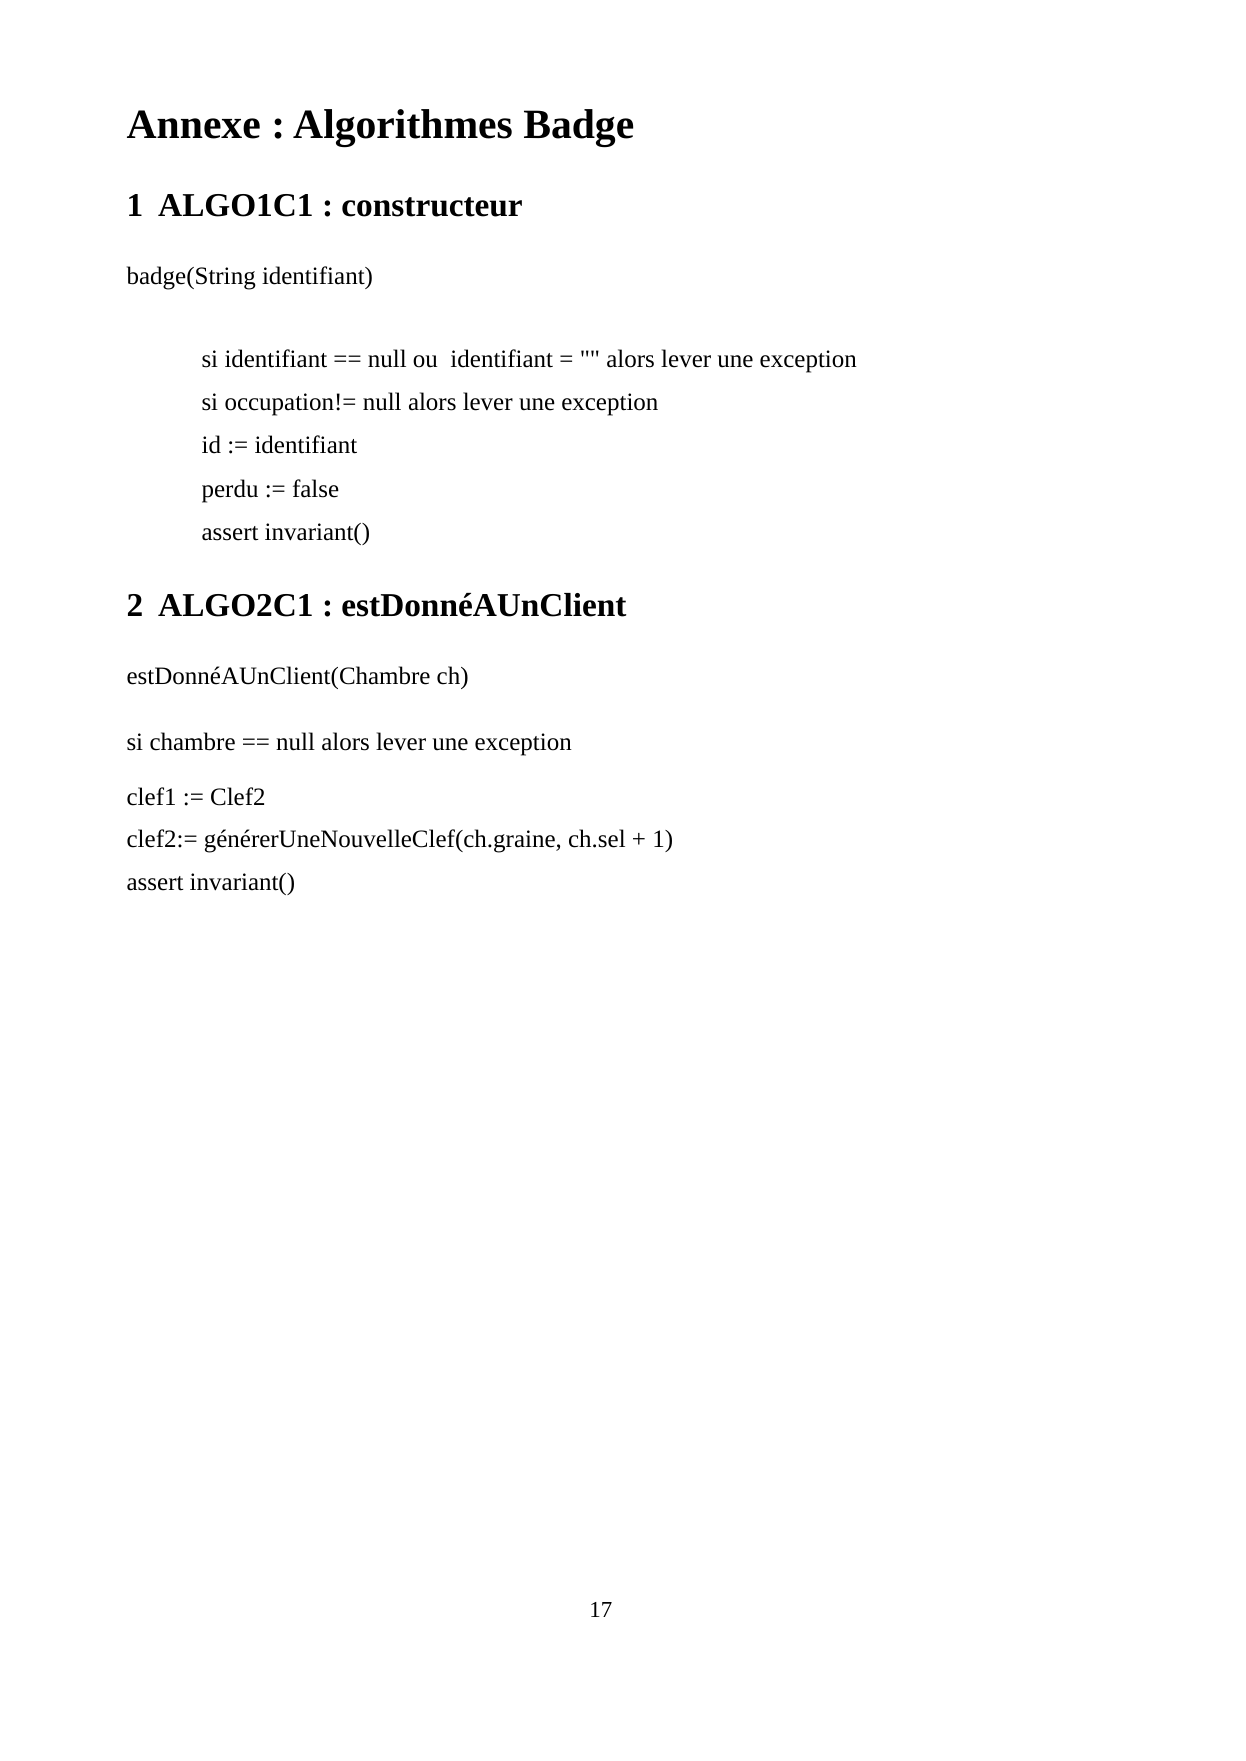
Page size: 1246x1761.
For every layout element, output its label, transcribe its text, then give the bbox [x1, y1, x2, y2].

subtitle Annexe : Algorithmes Badge [126, 100, 1075, 148]
subtitle badge(String identifiant) [126, 261, 1075, 290]
text id := identifiant [201, 430, 1075, 459]
text si identifiant == null ou identifiant = "" alors lever une exception [201, 344, 1075, 372]
subtitle assert invariant() [126, 867, 1075, 896]
subtitle estDonnéAUnClient(Chambre ch) [126, 661, 1075, 690]
subtitle 2 ALGO2C1 : estDonnéAUnClient [126, 585, 1075, 624]
subtitle 1 ALGO1C1 : constructeur [126, 185, 1075, 224]
text si occupation!= null alors lever une exception [201, 387, 1075, 416]
subtitle clef2:= générerUneNouvelleClef(ch.graine, ch.sel + 1) [126, 824, 1075, 853]
text assert invariant() [201, 517, 1075, 546]
subtitle si chambre == null alors lever une exception [126, 727, 1075, 756]
subtitle clef1 := Clef2 [126, 782, 1075, 811]
text perdu := false [201, 474, 1075, 502]
